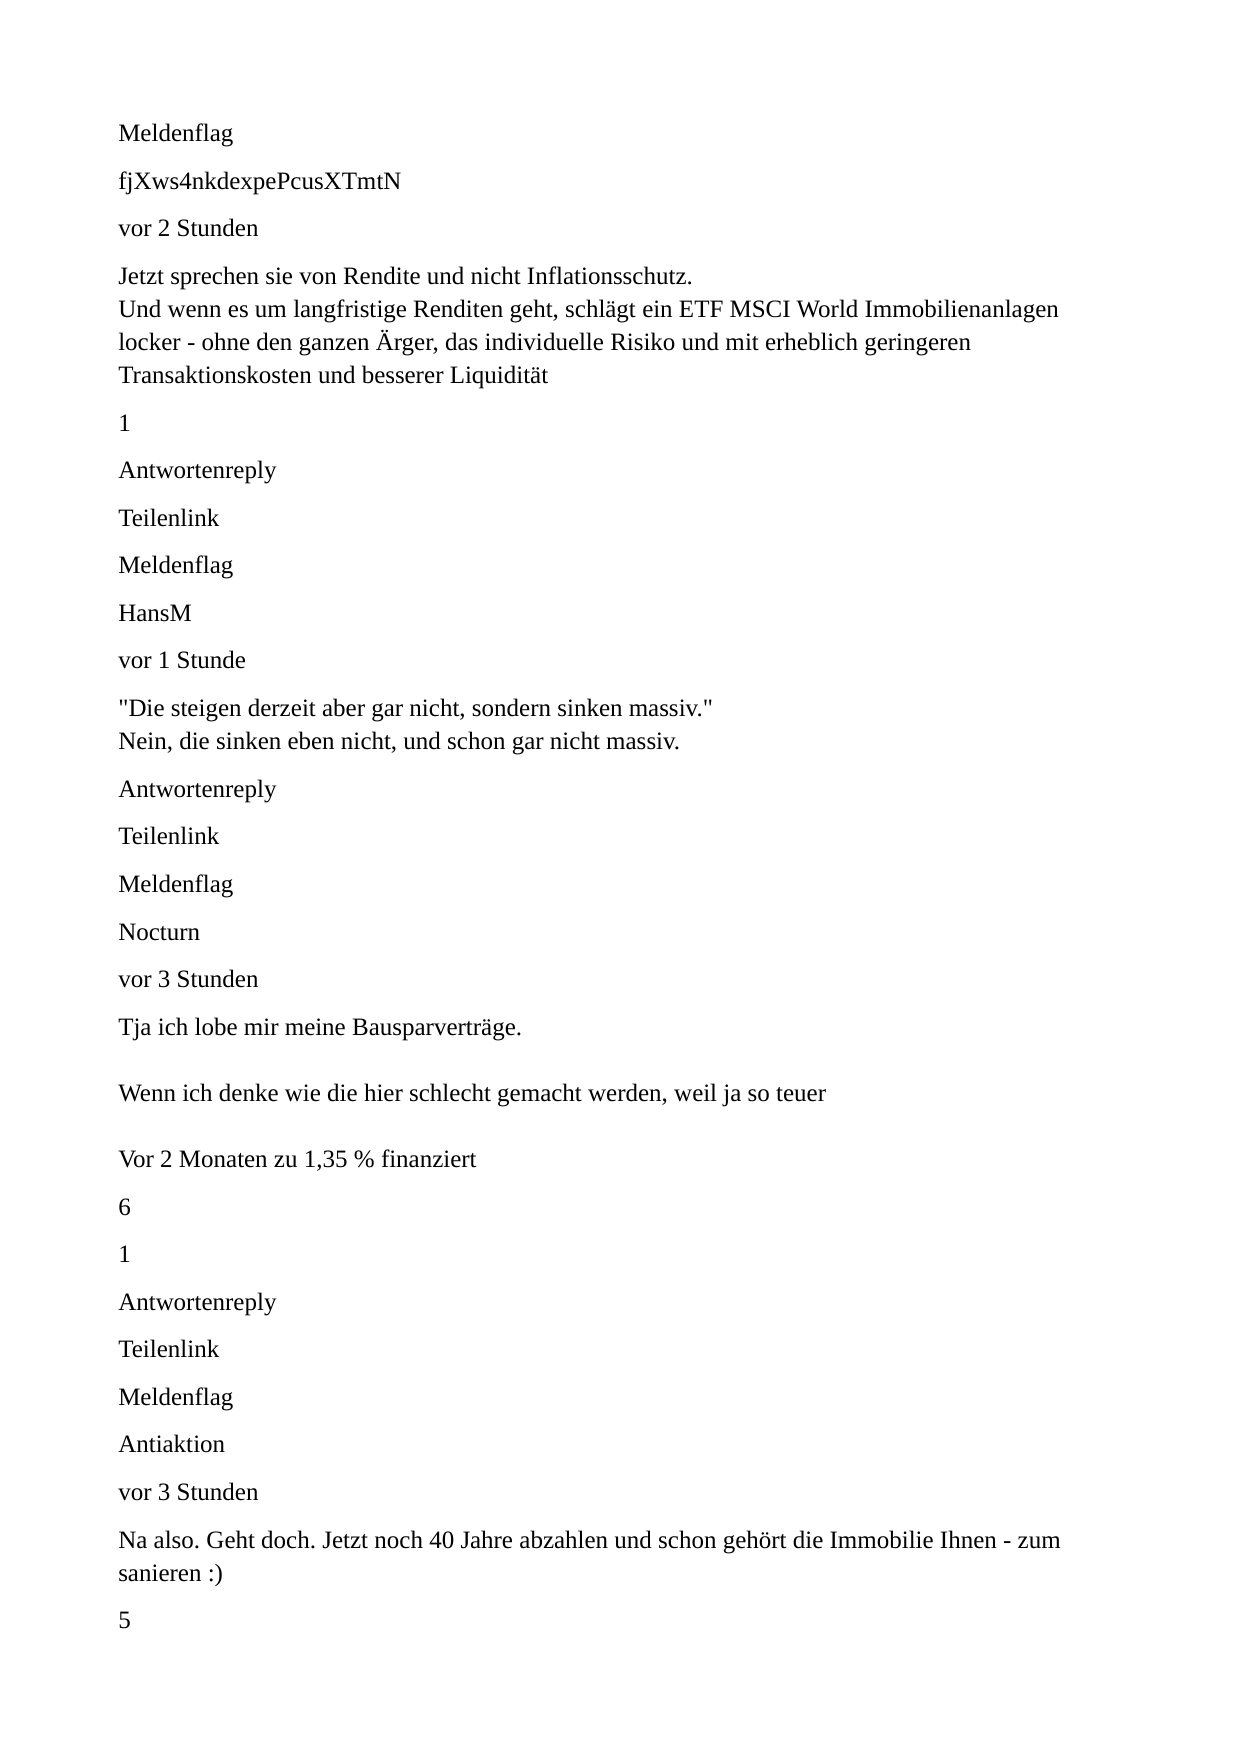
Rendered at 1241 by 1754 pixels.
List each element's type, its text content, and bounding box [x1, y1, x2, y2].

text vor 3 Stunden [118, 1477, 1122, 1506]
text Jetzt sprechen sie von Rendite und nicht Inflationsschutz. Und wenn es um langfristige Renditen geht, schlägt ein ETF MSCI World Immobilienanlagen locker - ohne den ganzen Ärger, das individuelle Risiko und mit erheblich geringeren Transaktionskosten und besserer Liquidität [118, 261, 1122, 389]
text vor 3 Stunden [118, 964, 1122, 993]
text Meldenflag [118, 869, 1122, 898]
text Antiaktion [118, 1429, 1122, 1458]
text "Die steigen derzeit aber gar nicht, sondern sinken massiv." Nein, die sinken eben nicht, und schon gar nicht massiv. [118, 693, 1122, 755]
text vor 1 Stunde [118, 646, 1122, 674]
text 6 [118, 1192, 1122, 1220]
text Nocturn [118, 917, 1122, 945]
text Teilenlink [118, 503, 1122, 532]
text 1 [118, 1239, 1122, 1268]
text Teilenlink [118, 821, 1122, 850]
text Na also. Geht doch. Jetzt noch 40 Jahre abzahlen und schon gehört die Immobilie Ihnen - zum sanieren :) [118, 1525, 1122, 1587]
text vor 2 Stunden [118, 213, 1122, 242]
text 1 [118, 408, 1122, 436]
text HansM [118, 598, 1122, 627]
text Meldenflag [118, 1382, 1122, 1411]
text Meldenflag [118, 118, 1122, 147]
text Antwortenreply [118, 774, 1122, 803]
text fjXws4nkdexpePcusXTmtN [118, 166, 1122, 194]
text Antwortenreply [118, 455, 1122, 484]
text Meldenflag [118, 550, 1122, 579]
text Teilenlink [118, 1334, 1122, 1363]
text Tja ich lobe mir meine Bausparverträge. Wenn ich denke wie die hier schlecht gemacht werden, weil ja so teuer Vor 2 Monaten zu 1,35 % finanziert [118, 1012, 1122, 1173]
text 5 [118, 1605, 1122, 1634]
text Antwortenreply [118, 1287, 1122, 1316]
